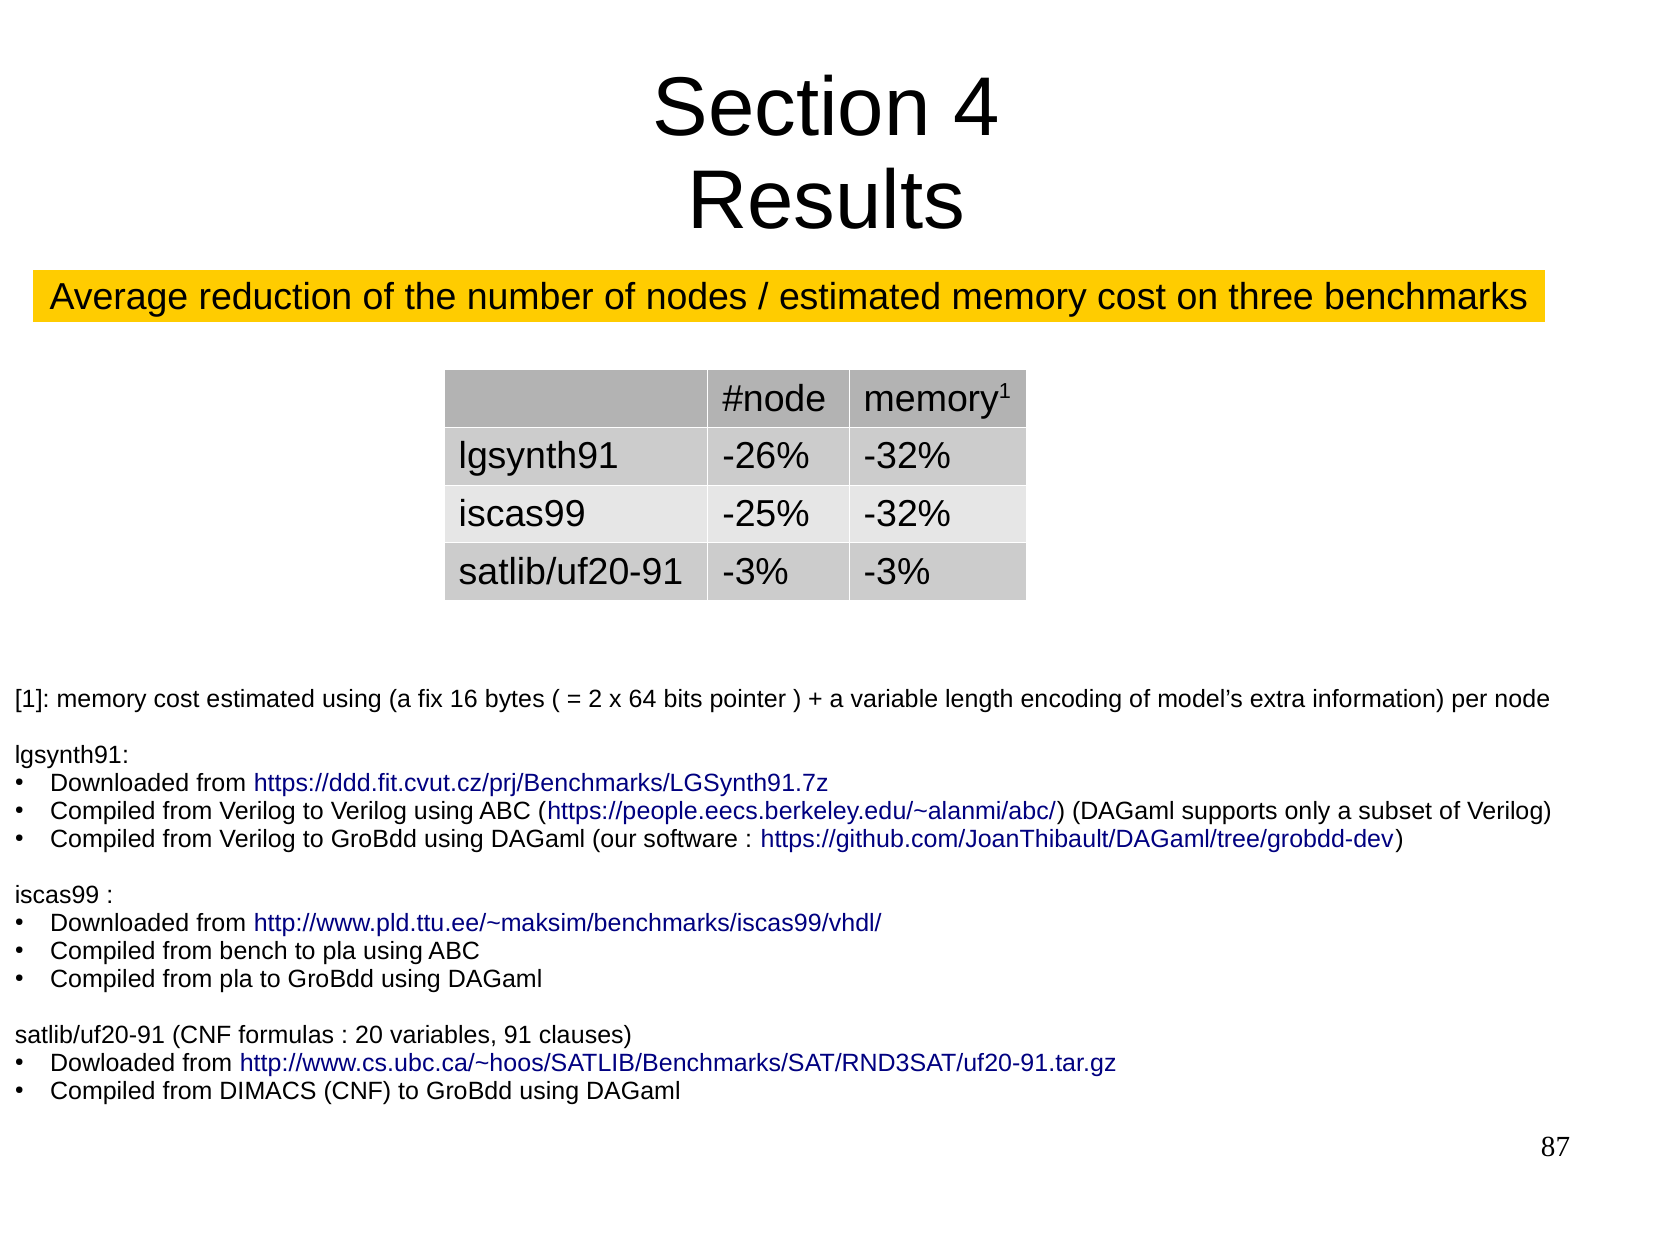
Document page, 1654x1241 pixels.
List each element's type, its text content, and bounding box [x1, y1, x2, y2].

table_cell lgsynth91 [445, 428, 707, 485]
text_box [1]: memory cost estimated using (a fix 16 bytes ( = 2 x 64 bits pointer ) + a variable length encoding of model’s extra information) per node lgsynth91: Downloaded from https://ddd.fit.cvut.cz/prj/Benchmarks/LGSynth91.7z Compiled from Verilog to Verilog using ABC (https://people.eecs.berkeley.edu/~alanmi/abc/) (DAGaml supports only a subset of Verilog) Compiled from Verilog to GroBdd using DAGaml (our software : https://github.com/JoanThibault/DAGaml/tree/grobdd-dev) iscas99 : Downloaded from http://www.pld.ttu.ee/~maksim/benchmarks/iscas99/vhdl/ Compiled from bench to pla using ABC Compiled from pla to GroBdd using DAGaml satlib/uf20-91 (CNF formulas : 20 variables, 91 clauses) Dowloaded from http://www.cs.ubc.ca/~hoos/SATLIB/Benchmarks/SAT/RND3SAT/uf20-91.tar.gz Compiled from DIMACS (CNF) to GroBdd using DAGaml [0, 677, 1591, 1113]
table_cell -25% [708, 486, 849, 542]
table_cell iscas99 [445, 486, 707, 542]
table_header [445, 370, 707, 427]
table_cell -32% [850, 428, 1026, 485]
text_box Average reduction of the number of nodes / estimated memory cost on three benchmarks [33, 270, 1545, 322]
table_cell -3% [708, 543, 849, 600]
table_cell -26% [708, 428, 849, 485]
table_cell -32% [850, 486, 1026, 542]
table_header memory1 [850, 370, 1026, 427]
table_cell -3% [850, 543, 1026, 600]
table_cell satlib/uf20-91 [445, 543, 707, 600]
title Section 4 Results [82, 49, 1571, 257]
table_header #node [708, 370, 849, 427]
